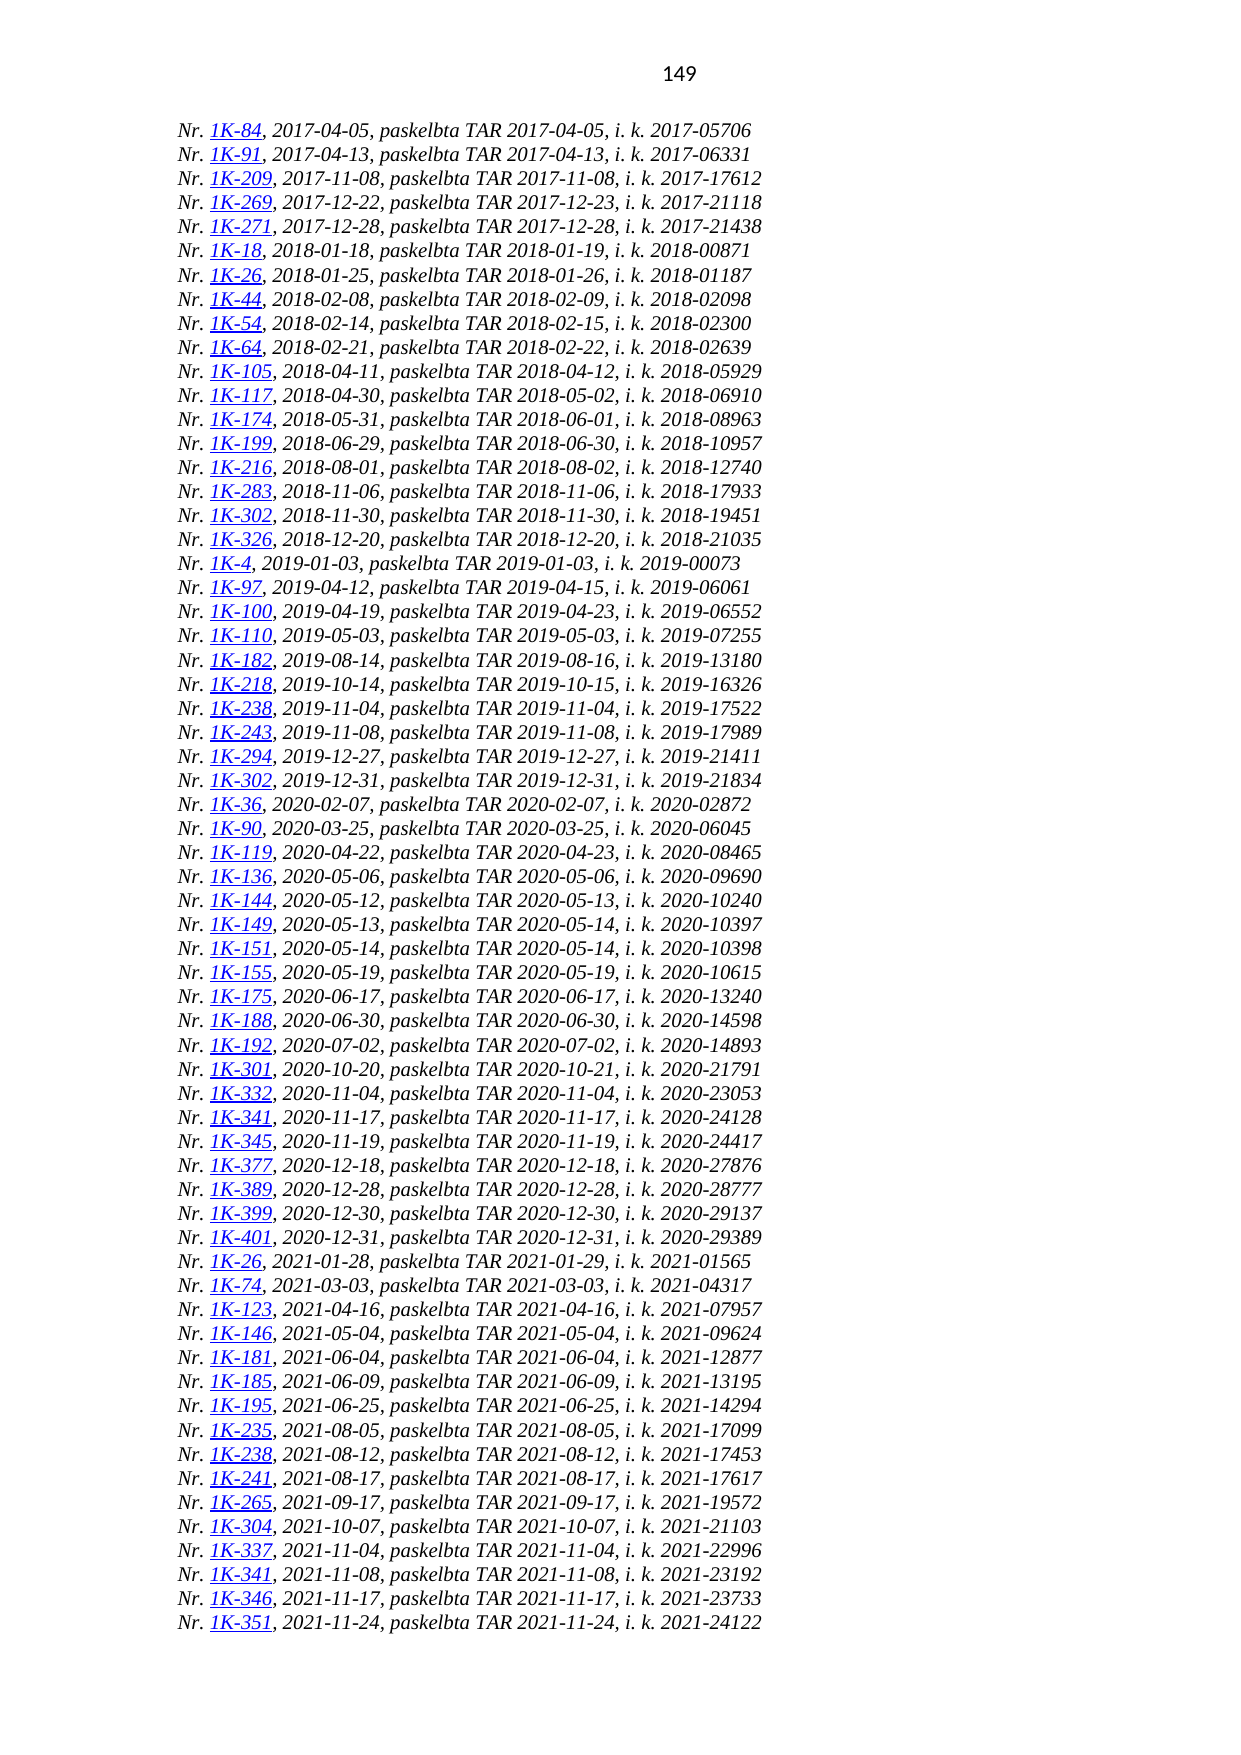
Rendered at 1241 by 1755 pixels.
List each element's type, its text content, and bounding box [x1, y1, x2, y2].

text Nr. 1K-269, 2017-12-22, paskelbta TAR 2017-12-23, i. k. 2017-21118 [177, 190, 1181, 214]
text Nr. 1K-216, 2018-08-01, paskelbta TAR 2018-08-02, i. k. 2018-12740 [177, 455, 1181, 479]
text Nr. 1K-26, 2018-01-25, paskelbta TAR 2018-01-26, i. k. 2018-01187 [177, 262, 1181, 287]
text Nr. 1K-18, 2018-01-18, paskelbta TAR 2018-01-19, i. k. 2018-00871 [177, 238, 1181, 262]
text Nr. 1K-302, 2018-11-30, paskelbta TAR 2018-11-30, i. k. 2018-19451 [177, 503, 1181, 527]
text Nr. 1K-100, 2019-04-19, paskelbta TAR 2019-04-23, i. k. 2019-06552 [177, 599, 1181, 623]
text Nr. 1K-218, 2019-10-14, paskelbta TAR 2019-10-15, i. k. 2019-16326 [177, 672, 1181, 696]
text Nr. 1K-241, 2021-08-17, paskelbta TAR 2021-08-17, i. k. 2021-17617 [177, 1466, 1181, 1490]
text Nr. 1K-36, 2020-02-07, paskelbta TAR 2020-02-07, i. k. 2020-02872 [177, 792, 1181, 816]
text Nr. 1K-4, 2019-01-03, paskelbta TAR 2019-01-03, i. k. 2019-00073 [177, 551, 1181, 575]
text Nr. 1K-243, 2019-11-08, paskelbta TAR 2019-11-08, i. k. 2019-17989 [177, 720, 1181, 744]
text Nr. 1K-54, 2018-02-14, paskelbta TAR 2018-02-15, i. k. 2018-02300 [177, 311, 1181, 335]
text Nr. 1K-192, 2020-07-02, paskelbta TAR 2020-07-02, i. k. 2020-14893 [177, 1032, 1181, 1057]
text Nr. 1K-90, 2020-03-25, paskelbta TAR 2020-03-25, i. k. 2020-06045 [177, 816, 1181, 840]
text Nr. 1K-146, 2021-05-04, paskelbta TAR 2021-05-04, i. k. 2021-09624 [177, 1321, 1181, 1345]
text Nr. 1K-144, 2020-05-12, paskelbta TAR 2020-05-13, i. k. 2020-10240 [177, 888, 1181, 912]
text Nr. 1K-302, 2019-12-31, paskelbta TAR 2019-12-31, i. k. 2019-21834 [177, 768, 1181, 792]
text Nr. 1K-97, 2019-04-12, paskelbta TAR 2019-04-15, i. k. 2019-06061 [177, 575, 1181, 599]
text Nr. 1K-117, 2018-04-30, paskelbta TAR 2018-05-02, i. k. 2018-06910 [177, 383, 1181, 407]
text Nr. 1K-123, 2021-04-16, paskelbta TAR 2021-04-16, i. k. 2021-07957 [177, 1297, 1181, 1321]
text Nr. 1K-64, 2018-02-21, paskelbta TAR 2018-02-22, i. k. 2018-02639 [177, 335, 1181, 359]
text Nr. 1K-332, 2020-11-04, paskelbta TAR 2020-11-04, i. k. 2020-23053 [177, 1081, 1181, 1105]
text Nr. 1K-175, 2020-06-17, paskelbta TAR 2020-06-17, i. k. 2020-13240 [177, 984, 1181, 1008]
text Nr. 1K-301, 2020-10-20, paskelbta TAR 2020-10-21, i. k. 2020-21791 [177, 1057, 1181, 1081]
text Nr. 1K-351, 2021-11-24, paskelbta TAR 2021-11-24, i. k. 2021-24122 [177, 1610, 1181, 1634]
text Nr. 1K-238, 2019-11-04, paskelbta TAR 2019-11-04, i. k. 2019-17522 [177, 696, 1181, 720]
text Nr. 1K-174, 2018-05-31, paskelbta TAR 2018-06-01, i. k. 2018-08963 [177, 407, 1181, 431]
text Nr. 1K-119, 2020-04-22, paskelbta TAR 2020-04-23, i. k. 2020-08465 [177, 840, 1181, 864]
text Nr. 1K-181, 2021-06-04, paskelbta TAR 2021-06-04, i. k. 2021-12877 [177, 1345, 1181, 1369]
text Nr. 1K-341, 2021-11-08, paskelbta TAR 2021-11-08, i. k. 2021-23192 [177, 1562, 1181, 1586]
text Nr. 1K-337, 2021-11-04, paskelbta TAR 2021-11-04, i. k. 2021-22996 [177, 1538, 1181, 1562]
text Nr. 1K-304, 2021-10-07, paskelbta TAR 2021-10-07, i. k. 2021-21103 [177, 1514, 1181, 1538]
text Nr. 1K-44, 2018-02-08, paskelbta TAR 2018-02-09, i. k. 2018-02098 [177, 287, 1181, 311]
text Nr. 1K-389, 2020-12-28, paskelbta TAR 2020-12-28, i. k. 2020-28777 [177, 1177, 1181, 1201]
text Nr. 1K-283, 2018-11-06, paskelbta TAR 2018-11-06, i. k. 2018-17933 [177, 479, 1181, 503]
text Nr. 1K-377, 2020-12-18, paskelbta TAR 2020-12-18, i. k. 2020-27876 [177, 1153, 1181, 1177]
text Nr. 1K-185, 2021-06-09, paskelbta TAR 2021-06-09, i. k. 2021-13195 [177, 1369, 1181, 1393]
text Nr. 1K-74, 2021-03-03, paskelbta TAR 2021-03-03, i. k. 2021-04317 [177, 1273, 1181, 1297]
text Nr. 1K-238, 2021-08-12, paskelbta TAR 2021-08-12, i. k. 2021-17453 [177, 1442, 1181, 1466]
text Nr. 1K-271, 2017-12-28, paskelbta TAR 2017-12-28, i. k. 2017-21438 [177, 214, 1181, 238]
text Nr. 1K-149, 2020-05-13, paskelbta TAR 2020-05-14, i. k. 2020-10397 [177, 912, 1181, 936]
text Nr. 1K-341, 2020-11-17, paskelbta TAR 2020-11-17, i. k. 2020-24128 [177, 1105, 1181, 1129]
text Nr. 1K-399, 2020-12-30, paskelbta TAR 2020-12-30, i. k. 2020-29137 [177, 1201, 1181, 1225]
text Nr. 1K-401, 2020-12-31, paskelbta TAR 2020-12-31, i. k. 2020-29389 [177, 1225, 1181, 1249]
text Nr. 1K-105, 2018-04-11, paskelbta TAR 2018-04-12, i. k. 2018-05929 [177, 359, 1181, 383]
text Nr. 1K-136, 2020-05-06, paskelbta TAR 2020-05-06, i. k. 2020-09690 [177, 864, 1181, 888]
text Nr. 1K-235, 2021-08-05, paskelbta TAR 2021-08-05, i. k. 2021-17099 [177, 1417, 1181, 1442]
text Nr. 1K-110, 2019-05-03, paskelbta TAR 2019-05-03, i. k. 2019-07255 [177, 623, 1181, 647]
text Nr. 1K-346, 2021-11-17, paskelbta TAR 2021-11-17, i. k. 2021-23733 [177, 1586, 1181, 1610]
text Nr. 1K-182, 2019-08-14, paskelbta TAR 2019-08-16, i. k. 2019-13180 [177, 647, 1181, 672]
text Nr. 1K-294, 2019-12-27, paskelbta TAR 2019-12-27, i. k. 2019-21411 [177, 744, 1181, 768]
text Nr. 1K-209, 2017-11-08, paskelbta TAR 2017-11-08, i. k. 2017-17612 [177, 166, 1181, 190]
text Nr. 1K-195, 2021-06-25, paskelbta TAR 2021-06-25, i. k. 2021-14294 [177, 1393, 1181, 1417]
text Nr. 1K-91, 2017-04-13, paskelbta TAR 2017-04-13, i. k. 2017-06331 [177, 142, 1181, 166]
text Nr. 1K-155, 2020-05-19, paskelbta TAR 2020-05-19, i. k. 2020-10615 [177, 960, 1181, 984]
text Nr. 1K-188, 2020-06-30, paskelbta TAR 2020-06-30, i. k. 2020-14598 [177, 1008, 1181, 1032]
text Nr. 1K-151, 2020-05-14, paskelbta TAR 2020-05-14, i. k. 2020-10398 [177, 936, 1181, 960]
text Nr. 1K-84, 2017-04-05, paskelbta TAR 2017-04-05, i. k. 2017-05706 [177, 118, 1181, 142]
text Nr. 1K-199, 2018-06-29, paskelbta TAR 2018-06-30, i. k. 2018-10957 [177, 431, 1181, 455]
text Nr. 1K-265, 2021-09-17, paskelbta TAR 2021-09-17, i. k. 2021-19572 [177, 1490, 1181, 1514]
text Nr. 1K-345, 2020-11-19, paskelbta TAR 2020-11-19, i. k. 2020-24417 [177, 1129, 1181, 1153]
text Nr. 1K-326, 2018-12-20, paskelbta TAR 2018-12-20, i. k. 2018-21035 [177, 527, 1181, 551]
text Nr. 1K-26, 2021-01-28, paskelbta TAR 2021-01-29, i. k. 2021-01565 [177, 1249, 1181, 1273]
